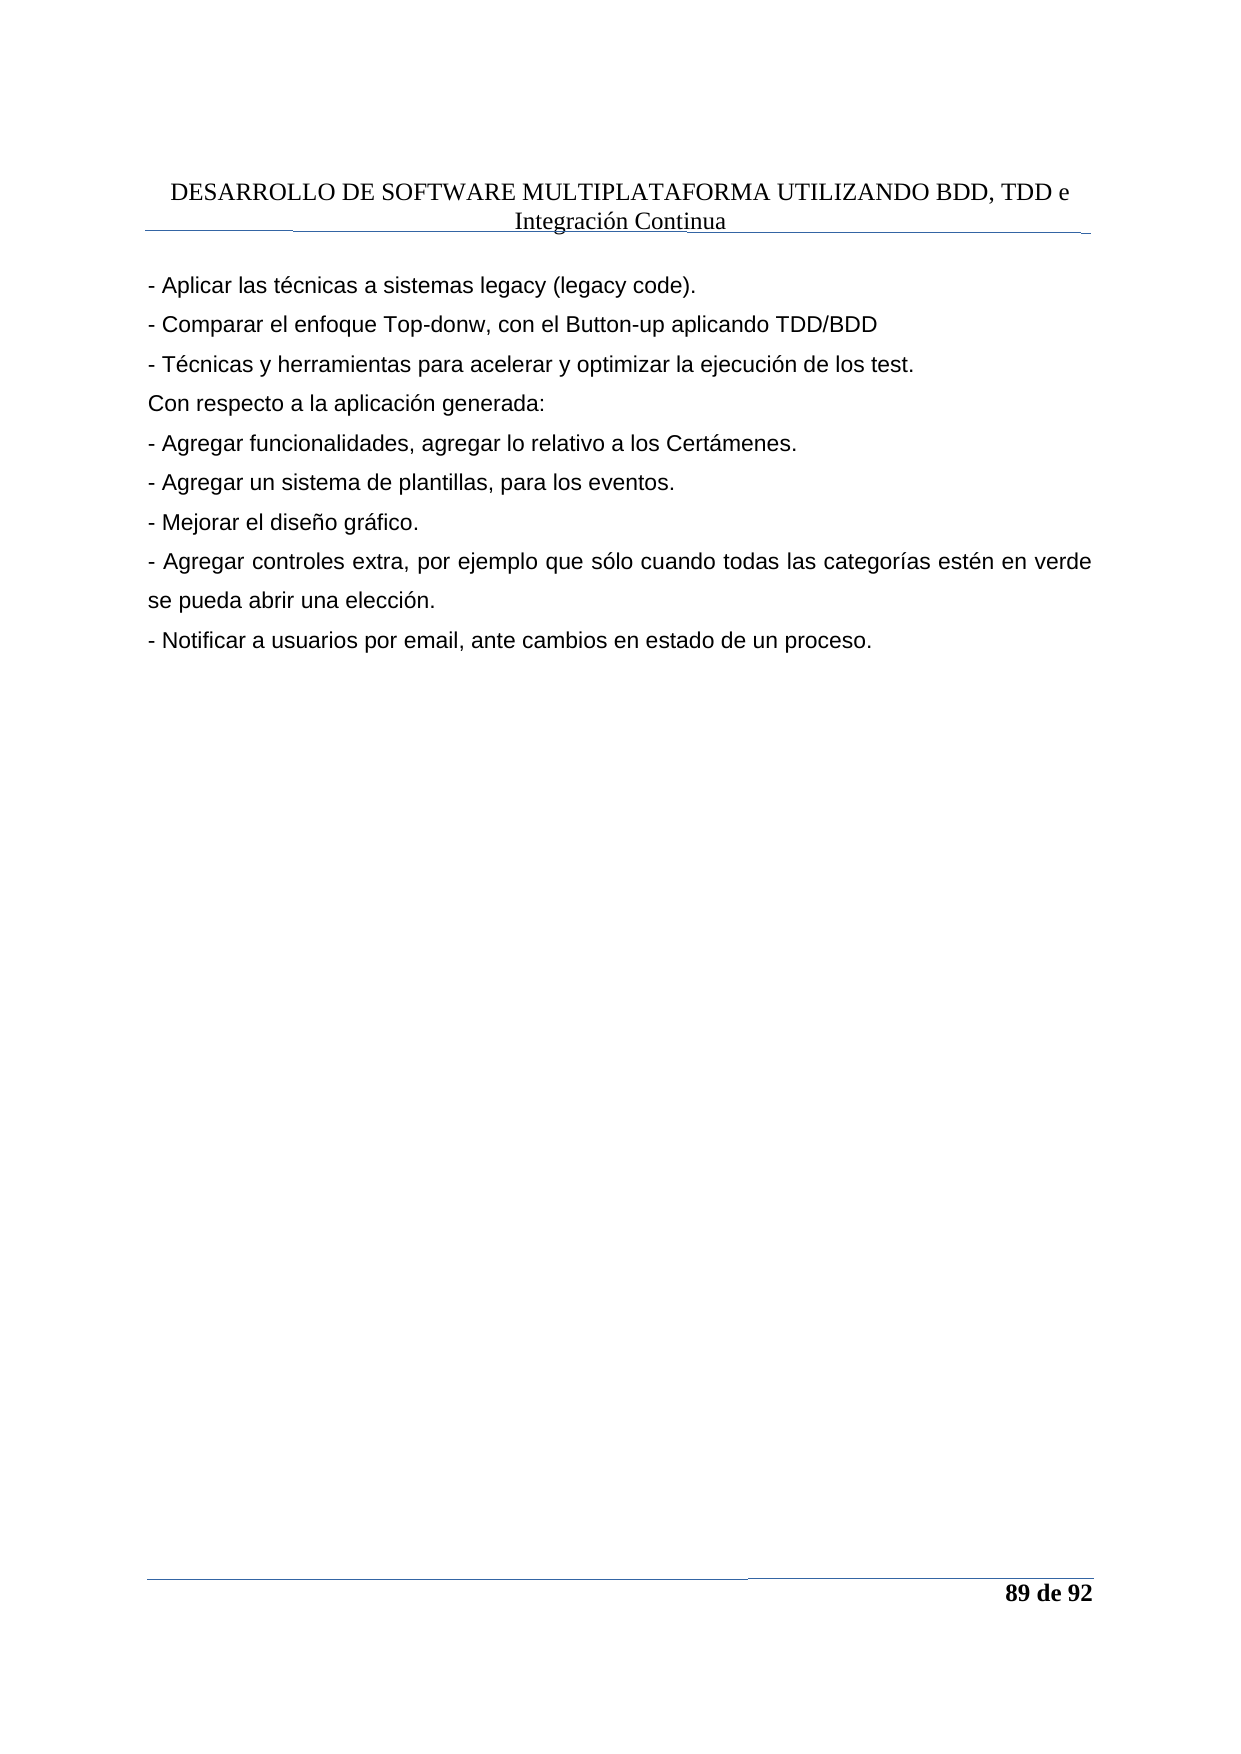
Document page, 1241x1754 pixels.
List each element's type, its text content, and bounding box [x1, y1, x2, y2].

text - Mejorar el diseño gráfico. [148, 508, 1093, 535]
text - Agregar funcionalidades, agregar lo relativo a los Certámenes. [148, 429, 1093, 456]
text - Agregar controles extra, por ejemplo que sólo cuando todas las categorías estén en verde se pueda abrir una elección. [148, 548, 1093, 614]
text - Aplicar las técnicas a sistemas legacy (legacy code). [148, 272, 1093, 298]
text - Comparar el enfoque Top-donw, con el Button-up aplicando TDD/BDD [148, 311, 1093, 337]
text - Técnicas y herramientas para acelerar y optimizar la ejecución de los test. [148, 351, 1093, 377]
text Con respecto a la aplicación generada: [148, 390, 1093, 416]
text - Notificar a usuarios por email, ante cambios en estado de un proceso. [148, 627, 1093, 653]
text - Agregar un sistema de plantillas, para los eventos. [148, 469, 1093, 495]
